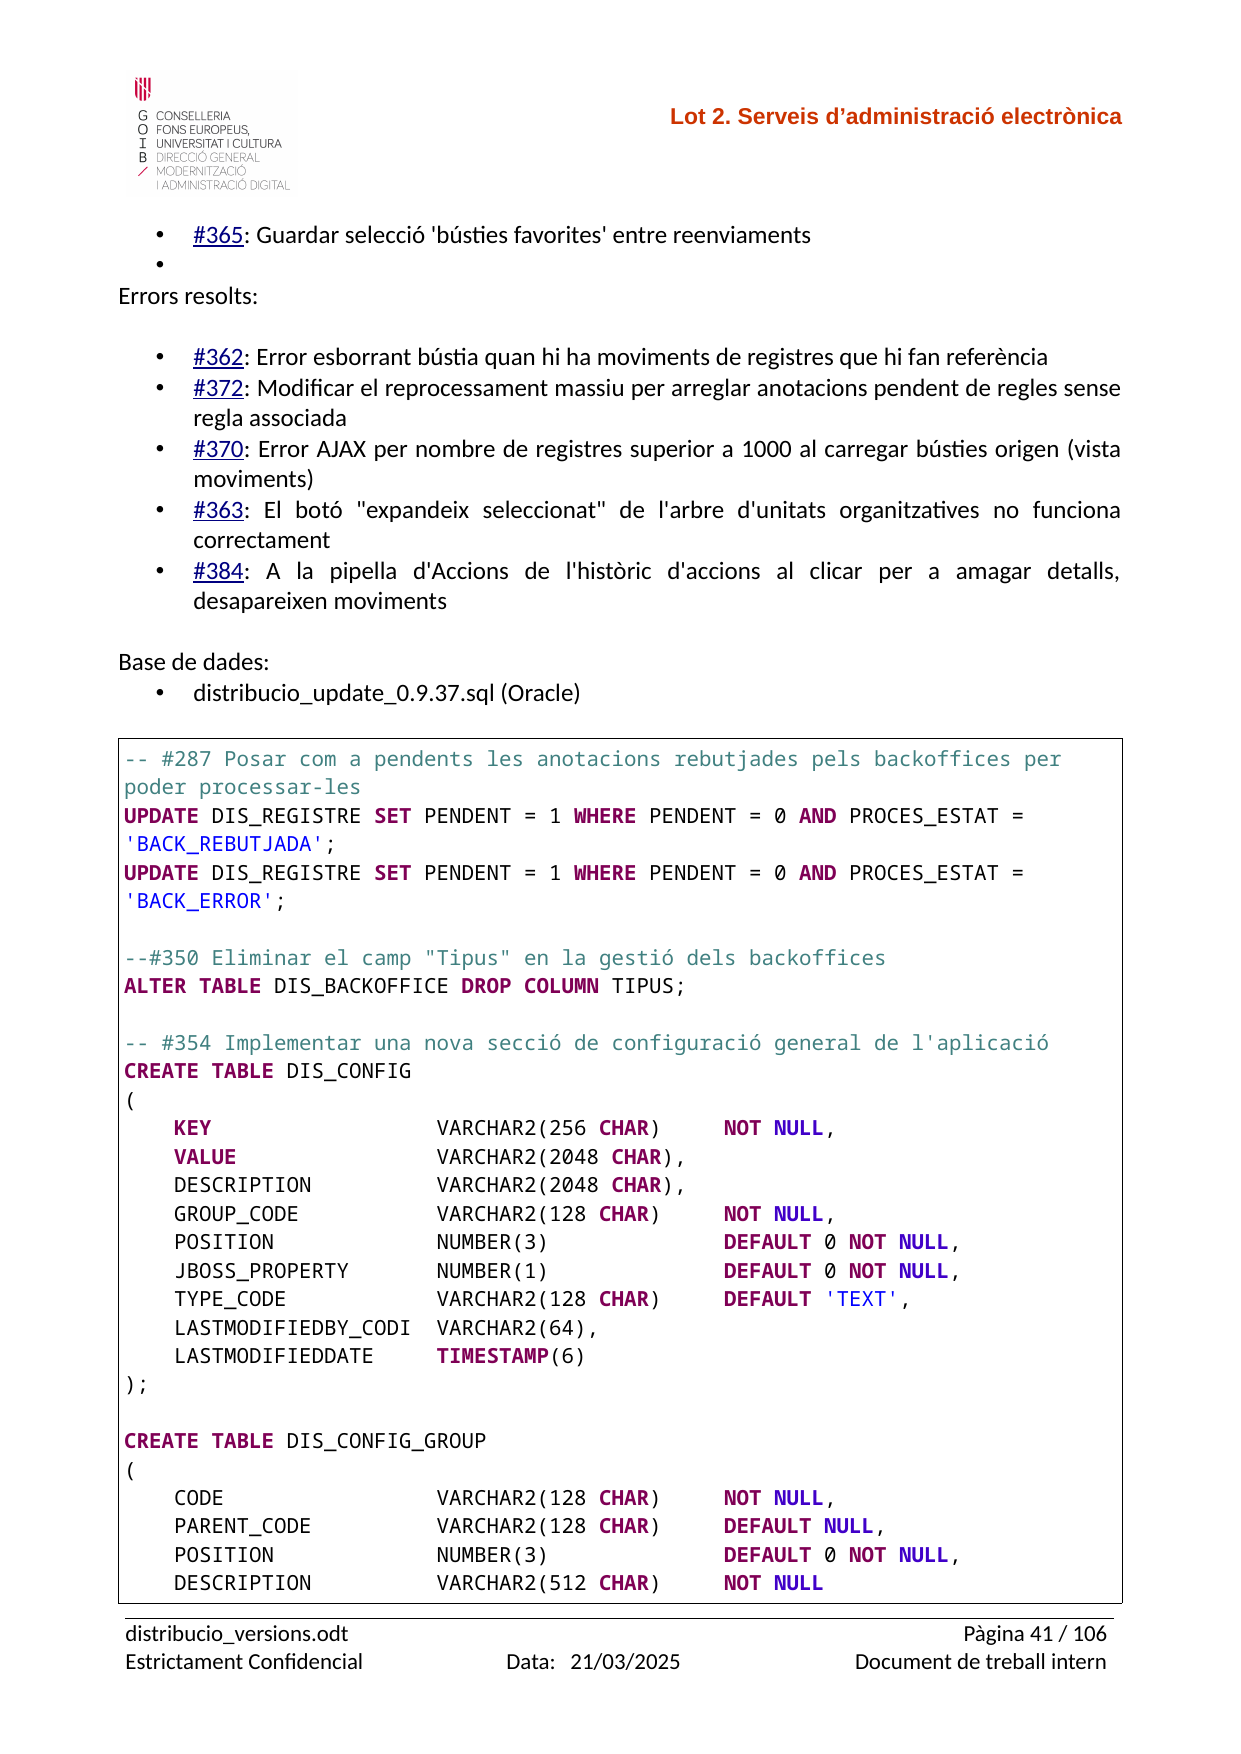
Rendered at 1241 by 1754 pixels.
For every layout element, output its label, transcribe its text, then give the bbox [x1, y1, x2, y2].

list #365: Guardar selecció 'bústies favorites' entre reenviaments [156, 219, 1122, 250]
list #372: Modificar el reprocessament massiu per arreglar anotacions pendent de regles sense regla associada [156, 372, 1122, 433]
text Errors resolts: [118, 280, 1122, 311]
picture [126, 70, 299, 197]
text Base de dades: [118, 646, 1122, 677]
table_header -- #287 Posar com a pendents les anotacions rebutjades pels backoffices per poder processar-les UPDATE DIS_REGISTRE SET PENDENT = 1 WHERE PENDENT = 0 AND PROCES_ESTAT = 'BACK_REBUTJADA'; UPDATE DIS_REGISTRE SET PENDENT = 1 WHERE PENDENT = 0 AND PROCES_ESTAT = 'BACK_ERROR'; --#350 Eliminar el camp "Tipus" en la gestió dels backoffices ALTER TABLE DIS_BACKOFFICE DROP COLUMN TIPUS; -- #354 Implementar una nova secció de configuració general de l'aplicació CREATE TABLE DIS_CONFIG ( KEY VARCHAR2(256 CHAR) NOT NULL, VALUE VARCHAR2(2048 CHAR), DESCRIPTION VARCHAR2(2048 CHAR), GROUP_CODE VARCHAR2(128 CHAR) NOT NULL, POSITION NUMBER(3) DEFAULT 0 NOT NULL, JBOSS_PROPERTY NUMBER(1) DEFAULT 0 NOT NULL, TYPE_CODE VARCHAR2(128 CHAR) DEFAULT 'TEXT', LASTMODIFIEDBY_CODI VARCHAR2(64), LASTMODIFIEDDATE TIMESTAMP(6) ); CREATE TABLE DIS_CONFIG_GROUP ( CODE VARCHAR2(128 CHAR) NOT NULL, PARENT_CODE VARCHAR2(128 CHAR) DEFAULT NULL, POSITION NUMBER(3) DEFAULT 0 NOT NULL, DESCRIPTION VARCHAR2(512 CHAR) NOT NULL [119, 739, 1122, 1603]
list #384: A la pipella d'Accions de l'històric d'accions al clicar per a amagar detalls, desapareixen moviments [156, 555, 1122, 616]
list #370: Error AJAX per nombre de registres superior a 1000 al carregar bústies origen (vista moviments) [156, 433, 1122, 494]
list distribucio_update_0.9.37.sql (Oracle) [156, 677, 1122, 707]
list #362: Error esborrant bústia quan hi ha moviments de registres que hi fan referència [156, 341, 1122, 372]
list #363: El botó "expandeix seleccionat" de l'arbre d'unitats organitzatives no funciona correctament [156, 494, 1122, 555]
